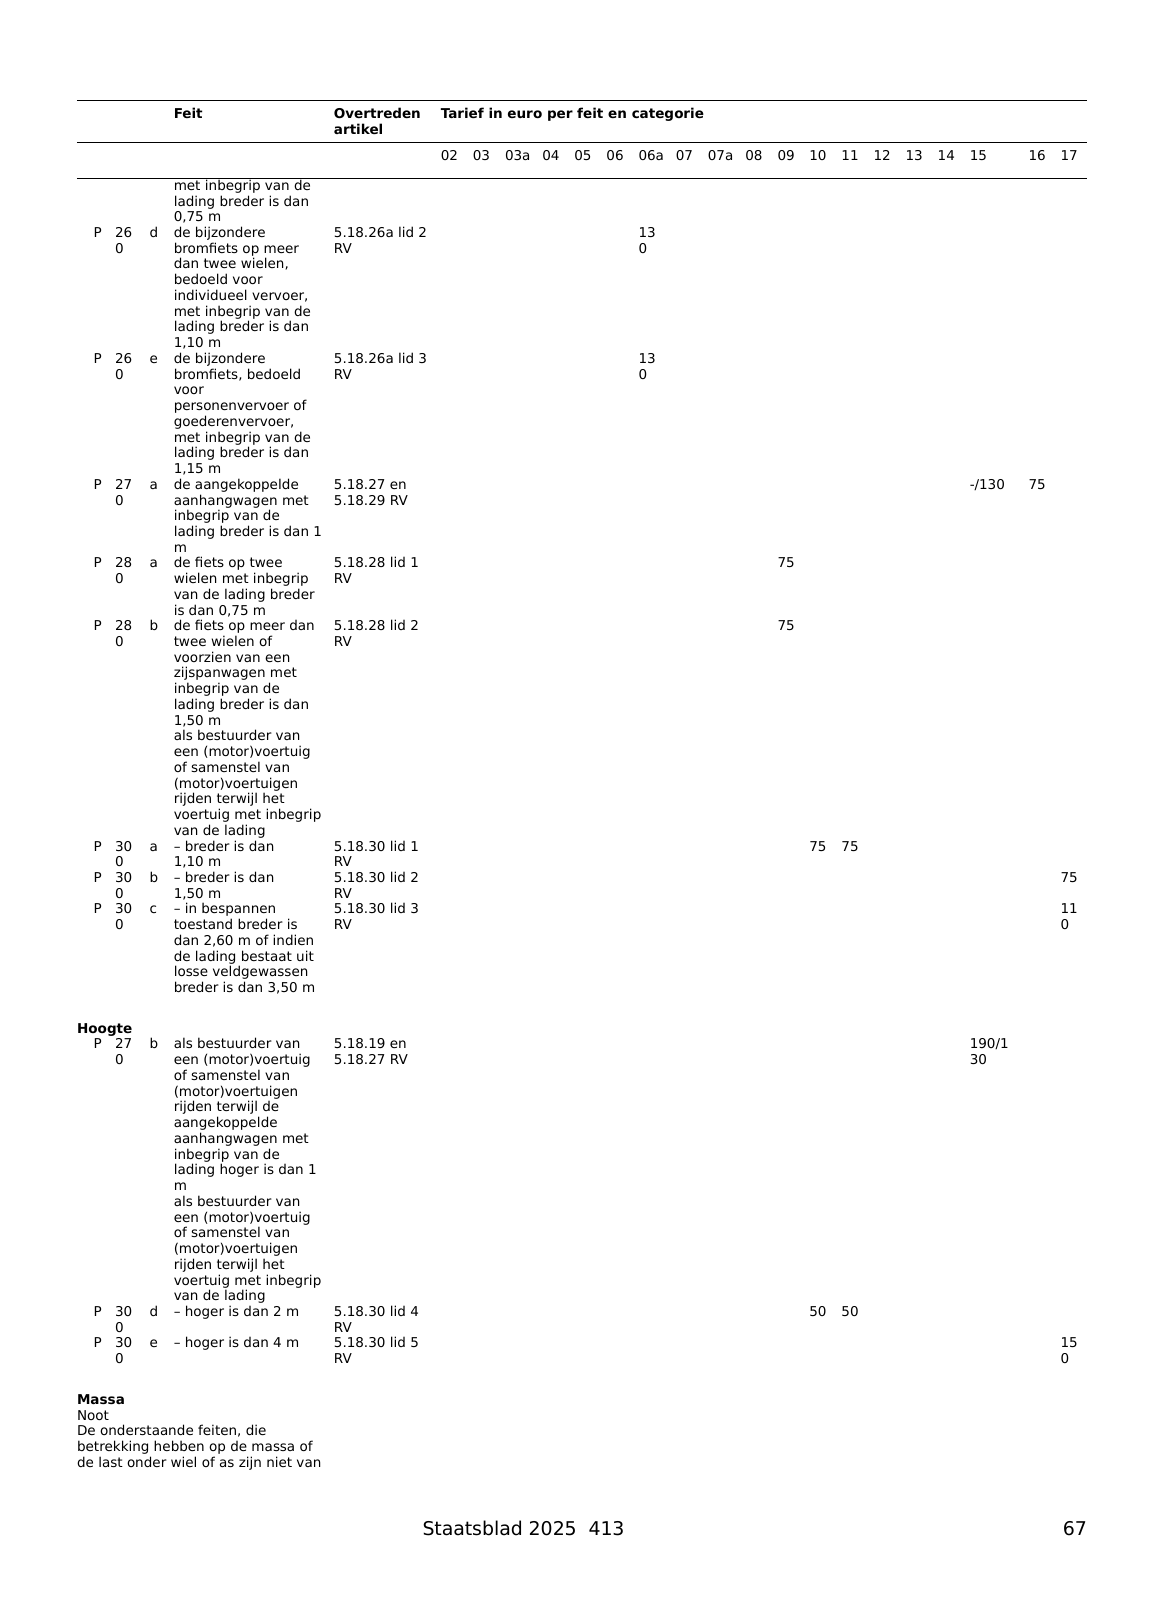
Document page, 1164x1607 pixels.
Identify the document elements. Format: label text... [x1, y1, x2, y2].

table_cell [162, 901, 167, 996]
table_cell [1022, 1423, 1054, 1470]
table_cell 300 [109, 901, 143, 996]
table_cell [835, 901, 867, 996]
table_cell [82, 1194, 87, 1304]
table_cell [162, 1304, 167, 1335]
table_cell [868, 1408, 899, 1423]
table_cell [600, 728, 632, 838]
table_cell [739, 1194, 771, 1304]
table_cell [328, 1392, 434, 1407]
table_cell P [88, 555, 109, 618]
table_cell 05 [568, 143, 600, 178]
table_cell [803, 1335, 835, 1367]
table_cell [868, 1367, 899, 1392]
table_cell [435, 1304, 467, 1335]
table_cell 14 [931, 143, 963, 178]
table_cell [632, 1408, 670, 1423]
table_cell [803, 477, 835, 555]
table_cell 10 [803, 143, 835, 178]
table_cell [499, 901, 536, 996]
table_cell de fiets op twee wielen met inbegrip van de lading breder is dan 0,75 m [168, 555, 328, 618]
table_cell [835, 351, 867, 477]
table_cell [435, 1423, 467, 1470]
table_cell [632, 901, 670, 996]
table_cell [435, 1194, 467, 1304]
table_cell [632, 1194, 670, 1304]
table_cell [702, 1392, 739, 1407]
table_cell 08 [739, 143, 771, 178]
table_cell [536, 351, 568, 477]
table_cell [499, 1335, 536, 1367]
table_cell [702, 1335, 739, 1367]
table_cell [1054, 1423, 1087, 1470]
table_cell [803, 901, 835, 996]
table_cell [899, 1392, 931, 1407]
table_cell [702, 179, 739, 225]
table_cell 50 [803, 1304, 835, 1335]
table_cell [144, 1367, 162, 1392]
table_cell [868, 838, 899, 870]
table_cell P [88, 870, 109, 901]
table_cell [568, 179, 600, 225]
table_cell [868, 477, 899, 555]
table_cell [739, 1335, 771, 1367]
table_cell [899, 728, 931, 838]
table_cell [931, 1036, 963, 1194]
table_cell [600, 477, 632, 555]
table_cell [568, 1408, 600, 1423]
table_cell [568, 1392, 600, 1407]
table_cell [499, 1194, 536, 1304]
table_cell [632, 728, 670, 838]
table_cell [435, 1367, 467, 1392]
table_cell 5.18.30 lid 3 RV [328, 901, 434, 996]
table_cell [600, 1408, 632, 1423]
table_cell [771, 1408, 803, 1423]
table_cell [77, 1367, 82, 1392]
table_cell [536, 1392, 568, 1407]
table_cell [803, 351, 835, 477]
table_cell P [88, 901, 109, 996]
table_header [1054, 101, 1087, 142]
table_cell 03 [467, 143, 499, 178]
table_cell [1022, 1408, 1054, 1423]
table_cell P [88, 838, 109, 870]
table_cell [467, 1367, 499, 1392]
table_cell P [88, 618, 109, 728]
table_cell 270 [109, 477, 143, 555]
table_cell [435, 225, 467, 351]
table_cell 260 [109, 225, 143, 351]
table_cell [771, 1335, 803, 1367]
table_cell [435, 901, 467, 996]
table_cell [702, 1304, 739, 1335]
table_cell [899, 555, 931, 618]
table_cell [964, 1021, 1022, 1036]
table_cell 11 [835, 143, 867, 178]
table_cell [632, 1423, 670, 1470]
table_cell de bijzondere bromfiets, bedoeld voor personenvervoer of goederenvervoer, met inbegrip van de lading breder is dan 1,15 m [168, 351, 328, 477]
table_cell [964, 555, 1022, 618]
table_cell [536, 618, 568, 728]
table_cell [931, 838, 963, 870]
table_cell [868, 1335, 899, 1367]
table_cell [77, 996, 82, 1021]
table_cell [1054, 1367, 1087, 1392]
table_cell [931, 1021, 963, 1036]
table_cell [568, 996, 600, 1021]
table_cell [109, 996, 143, 1021]
table_cell [771, 1036, 803, 1194]
table_cell [931, 728, 963, 838]
table_cell [109, 1194, 143, 1304]
table_cell [739, 225, 771, 351]
table_cell [632, 870, 670, 901]
table_cell [899, 351, 931, 477]
table_cell 12 [868, 143, 899, 178]
table_header [88, 101, 109, 142]
table_header [77, 101, 82, 142]
table_cell [771, 1392, 803, 1407]
table_cell P [88, 1036, 109, 1194]
table_cell [771, 1021, 803, 1036]
table_cell [964, 1367, 1022, 1392]
table_cell als bestuurder van een (motor)voertuig of samenstel van (motor)voertuigen rijden terwijl de aangekoppelde aanhangwagen met inbegrip van de lading hoger is dan 1 m [168, 1036, 328, 1194]
table_cell [670, 1423, 702, 1470]
table_cell [868, 1423, 899, 1470]
table_cell [670, 618, 702, 728]
table_cell [931, 1304, 963, 1335]
table_cell Hoogte [77, 1021, 328, 1036]
table_cell [1054, 1194, 1087, 1304]
table_cell [600, 1304, 632, 1335]
table_cell [467, 838, 499, 870]
table_cell [632, 996, 670, 1021]
table_cell [670, 351, 702, 477]
table_cell [931, 351, 963, 477]
table_cell [670, 179, 702, 225]
table_cell [435, 1036, 467, 1194]
table_cell [899, 1036, 931, 1194]
table_cell [77, 1335, 82, 1367]
table_cell [568, 555, 600, 618]
table_cell [739, 1036, 771, 1194]
table_cell [899, 1367, 931, 1392]
table_cell [168, 1367, 328, 1392]
table_cell a [144, 555, 162, 618]
table_cell [835, 1194, 867, 1304]
table_cell [499, 1036, 536, 1194]
table_cell [88, 996, 109, 1021]
table_cell [435, 351, 467, 477]
table_cell 190/130 [964, 1036, 1022, 1194]
table_cell [632, 1036, 670, 1194]
table_cell [771, 1194, 803, 1304]
table_cell [82, 618, 87, 728]
table_cell [600, 618, 632, 728]
table_cell [568, 1036, 600, 1194]
table_cell [499, 555, 536, 618]
table_cell [1022, 1392, 1054, 1407]
table_cell [835, 1036, 867, 1194]
table_cell [702, 555, 739, 618]
table_cell – hoger is dan 2 m [168, 1304, 328, 1335]
table_cell d [144, 225, 162, 351]
table_cell a [144, 838, 162, 870]
table_cell [1022, 901, 1054, 996]
table_cell [568, 901, 600, 996]
table_cell [632, 1021, 670, 1036]
table_cell [536, 901, 568, 996]
table_cell 280 [109, 555, 143, 618]
table_cell [702, 1194, 739, 1304]
table_cell [702, 1021, 739, 1036]
table_cell [162, 996, 167, 1021]
table_cell [467, 351, 499, 477]
table_cell [964, 1392, 1022, 1407]
table_cell de fiets op meer dan twee wielen of voorzien van een zijspanwagen met inbegrip van de lading breder is dan 1,50 m [168, 618, 328, 728]
table_cell [1054, 996, 1087, 1021]
table_cell [435, 996, 467, 1021]
table_cell [835, 225, 867, 351]
table_cell [600, 1423, 632, 1470]
table_cell [499, 1423, 536, 1470]
table_cell [82, 477, 87, 555]
table_cell [82, 728, 87, 838]
table_cell [702, 870, 739, 901]
table_cell [670, 1392, 702, 1407]
table_cell [739, 618, 771, 728]
table_cell [144, 996, 162, 1021]
table_cell 300 [109, 838, 143, 870]
table_cell 130 [632, 225, 670, 351]
table_cell 02 [435, 143, 467, 178]
table_cell [670, 477, 702, 555]
table_cell [931, 901, 963, 996]
table_cell [568, 477, 600, 555]
table_cell d [144, 1304, 162, 1335]
table_cell [328, 143, 434, 178]
table_cell [739, 555, 771, 618]
table_cell 5.18.28 lid 1 RV [328, 555, 434, 618]
table_cell [162, 1194, 167, 1304]
table_cell [868, 1021, 899, 1036]
table_cell b [144, 618, 162, 728]
table_cell [536, 1036, 568, 1194]
table_cell [499, 1367, 536, 1392]
table_cell [670, 901, 702, 996]
table_cell [1022, 838, 1054, 870]
table_cell [899, 618, 931, 728]
table_cell [1054, 618, 1087, 728]
table_cell [328, 1021, 434, 1036]
table_cell [77, 179, 82, 225]
table_cell [899, 1021, 931, 1036]
table_cell [568, 225, 600, 351]
table_cell [702, 1408, 739, 1423]
table_cell [964, 838, 1022, 870]
table_cell [144, 143, 162, 178]
table_cell [702, 1367, 739, 1392]
table_cell [467, 225, 499, 351]
table_cell [771, 901, 803, 996]
table_cell [467, 901, 499, 996]
table_cell [77, 1036, 82, 1194]
table_cell [803, 1408, 835, 1423]
table_cell [835, 1408, 867, 1423]
table_cell [835, 1021, 867, 1036]
table_cell 13 [899, 143, 931, 178]
table_cell [1022, 1021, 1054, 1036]
table_cell [162, 1335, 167, 1367]
table_cell [931, 870, 963, 901]
table_cell de aangekoppelde aanhangwagen met inbegrip van de lading breder is dan 1 m [168, 477, 328, 555]
table_cell met inbegrip van de lading breder is dan 0,75 m [168, 179, 328, 225]
table_cell [168, 143, 328, 178]
table_cell [835, 1335, 867, 1367]
table_cell [467, 1304, 499, 1335]
table_cell [771, 477, 803, 555]
table_cell [467, 1392, 499, 1407]
table_cell [964, 1335, 1022, 1367]
table_cell [771, 838, 803, 870]
table_cell [1054, 1304, 1087, 1335]
table_cell [467, 618, 499, 728]
table_cell [600, 1036, 632, 1194]
table_cell [536, 1423, 568, 1470]
table_cell [835, 555, 867, 618]
table_cell [964, 901, 1022, 996]
table_cell [771, 728, 803, 838]
table_cell [702, 996, 739, 1021]
table_cell [899, 1423, 931, 1470]
table_cell [109, 179, 143, 225]
table_cell [499, 1392, 536, 1407]
table_cell [568, 838, 600, 870]
table_cell 09 [771, 143, 803, 178]
table_cell e [144, 351, 162, 477]
table_cell 280 [109, 618, 143, 728]
table_cell [739, 1408, 771, 1423]
table_cell -/130 [964, 477, 1022, 555]
table_cell 75 [1054, 870, 1087, 901]
table_cell [739, 179, 771, 225]
table_cell [868, 1036, 899, 1194]
table_cell De onderstaande feiten, die betrekking hebben op de massa of de last onder wiel of as zijn niet van [77, 1423, 328, 1470]
table_cell [467, 1194, 499, 1304]
table_cell [499, 1021, 536, 1036]
table_cell 5.18.30 lid 5 RV [328, 1335, 434, 1367]
table_cell [771, 1304, 803, 1335]
table_cell [499, 1304, 536, 1335]
table_cell [168, 996, 328, 1021]
table_cell P [88, 1304, 109, 1335]
table_cell [739, 870, 771, 901]
table_cell [82, 870, 87, 901]
table_cell [77, 225, 82, 351]
table_cell [632, 179, 670, 225]
table_cell [600, 901, 632, 996]
table_cell [931, 555, 963, 618]
table_cell [803, 1367, 835, 1392]
table_cell [82, 901, 87, 996]
table_cell 5.18.26a lid 3 RV [328, 351, 434, 477]
table_cell [1054, 1021, 1087, 1036]
table_cell [1022, 1304, 1054, 1335]
table_cell 75 [803, 838, 835, 870]
table_cell [435, 1021, 467, 1036]
table_cell [803, 996, 835, 1021]
table_cell [162, 618, 167, 728]
table_cell [835, 179, 867, 225]
table_cell [82, 996, 87, 1021]
table_cell [964, 1408, 1022, 1423]
table_cell [1054, 225, 1087, 351]
table_cell [467, 870, 499, 901]
table_cell 15 [964, 143, 1022, 178]
table_cell [1022, 225, 1054, 351]
table_cell [1022, 351, 1054, 477]
table_cell [771, 1423, 803, 1470]
table_cell [931, 1408, 963, 1423]
table_cell [670, 728, 702, 838]
table_cell [467, 477, 499, 555]
table_cell [771, 996, 803, 1021]
table_cell [536, 225, 568, 351]
table_cell P [88, 351, 109, 477]
table_cell [435, 618, 467, 728]
table_cell als bestuurder van een (motor)voertuig of samenstel van (motor)voertuigen rijden terwijl het voertuig met inbegrip van de lading [168, 1194, 328, 1304]
table_cell [536, 870, 568, 901]
table_cell [144, 1194, 162, 1304]
table_cell [964, 179, 1022, 225]
table_cell [931, 1392, 963, 1407]
table_cell [670, 1304, 702, 1335]
table_cell 300 [109, 870, 143, 901]
table_cell [499, 225, 536, 351]
table_cell [632, 1367, 670, 1392]
table_cell [868, 351, 899, 477]
table_cell [600, 1335, 632, 1367]
table_cell [328, 1423, 434, 1470]
table_cell 04 [536, 143, 568, 178]
table_cell [162, 728, 167, 838]
table_cell [82, 555, 87, 618]
table_cell [77, 870, 82, 901]
table_header Overtreden artikel [328, 101, 434, 142]
table_cell [435, 477, 467, 555]
table_cell [803, 179, 835, 225]
table_cell [931, 1367, 963, 1392]
table_cell – hoger is dan 4 m [168, 1335, 328, 1367]
table_cell [771, 179, 803, 225]
table_cell 5.18.28 lid 2 RV [328, 618, 434, 728]
table_cell [739, 996, 771, 1021]
table_cell [632, 618, 670, 728]
table_cell [670, 1335, 702, 1367]
table_cell [1054, 555, 1087, 618]
table_cell [702, 901, 739, 996]
table_cell [600, 996, 632, 1021]
table_cell [77, 555, 82, 618]
table_cell 110 [1054, 901, 1087, 996]
table_cell [632, 838, 670, 870]
table_cell [435, 728, 467, 838]
table_cell [435, 1408, 467, 1423]
table_cell [670, 1367, 702, 1392]
table_cell [499, 179, 536, 225]
table_cell [803, 225, 835, 351]
table_cell [536, 1335, 568, 1367]
table_cell [600, 555, 632, 618]
table_cell [82, 1304, 87, 1335]
table_cell [1054, 728, 1087, 838]
table_cell [144, 179, 162, 225]
table_cell [1054, 477, 1087, 555]
table_cell [499, 618, 536, 728]
table_cell [868, 1304, 899, 1335]
table_cell [702, 477, 739, 555]
table_header [162, 101, 167, 142]
table_cell [536, 477, 568, 555]
table_cell [835, 728, 867, 838]
table_cell [739, 1423, 771, 1470]
table_cell [868, 1194, 899, 1304]
table_cell [702, 1036, 739, 1194]
table_cell [328, 996, 434, 1021]
table_cell [435, 1392, 467, 1407]
table_cell [77, 618, 82, 728]
table_cell [835, 1423, 867, 1470]
table_cell 270 [109, 1036, 143, 1194]
table_cell [568, 1367, 600, 1392]
table_cell [536, 1304, 568, 1335]
table_cell [632, 1392, 670, 1407]
table_cell [632, 1335, 670, 1367]
table_cell [82, 1036, 87, 1194]
table_cell [632, 1304, 670, 1335]
table_cell 07 [670, 143, 702, 178]
table_header Tarief in euro per feit en categorie [435, 101, 1054, 142]
table_cell [1022, 1194, 1054, 1304]
table_cell [82, 143, 87, 178]
table_cell [931, 1335, 963, 1367]
table_cell – breder is dan 1,10 m [168, 838, 328, 870]
table_cell [803, 1392, 835, 1407]
table_cell [964, 996, 1022, 1021]
table_cell [435, 1335, 467, 1367]
table_cell [88, 143, 109, 178]
table_cell [499, 996, 536, 1021]
table_cell [670, 838, 702, 870]
table_cell [739, 477, 771, 555]
table_cell [803, 1423, 835, 1470]
table_cell [964, 1194, 1022, 1304]
table_cell [771, 351, 803, 477]
table_cell [82, 225, 87, 351]
table_cell [467, 1036, 499, 1194]
table_cell [568, 1335, 600, 1367]
table_cell [162, 225, 167, 351]
table_cell [964, 1423, 1022, 1470]
table_cell [1022, 1036, 1054, 1194]
table_cell [899, 1194, 931, 1304]
table_cell [328, 179, 434, 225]
table_cell [536, 996, 568, 1021]
table_cell [964, 351, 1022, 477]
table_cell [964, 225, 1022, 351]
table_cell – breder is dan 1,50 m [168, 870, 328, 901]
table_cell [868, 179, 899, 225]
table_cell [467, 1408, 499, 1423]
table_cell e [144, 1335, 162, 1367]
table_cell [600, 1367, 632, 1392]
table_cell 5.18.26a lid 2 RV [328, 225, 434, 351]
table_cell [162, 838, 167, 870]
table_cell Noot [77, 1408, 328, 1423]
table_cell [435, 838, 467, 870]
table_cell [899, 477, 931, 555]
table_cell [702, 728, 739, 838]
table_cell [964, 870, 1022, 901]
table_cell [1054, 1036, 1087, 1194]
table_cell [109, 143, 143, 178]
table_cell [899, 1335, 931, 1367]
table_cell [835, 618, 867, 728]
table_cell [702, 1423, 739, 1470]
table_cell [328, 728, 434, 838]
table_cell [600, 838, 632, 870]
table_cell [670, 1021, 702, 1036]
table_cell 5.18.19 en 5.18.27 RV [328, 1036, 434, 1194]
table_cell [328, 1367, 434, 1392]
table_cell [670, 996, 702, 1021]
table_cell [835, 477, 867, 555]
table_cell [600, 1194, 632, 1304]
table_cell [1022, 870, 1054, 901]
table_cell [144, 728, 162, 838]
table_cell [109, 728, 143, 838]
table_cell [467, 1021, 499, 1036]
table_cell [899, 179, 931, 225]
table_cell [964, 618, 1022, 728]
table_cell [77, 477, 82, 555]
table_cell [1022, 728, 1054, 838]
table_cell [899, 1408, 931, 1423]
table_cell [536, 1194, 568, 1304]
table_cell [88, 728, 109, 838]
table_cell 75 [771, 555, 803, 618]
table_cell [600, 870, 632, 901]
table_cell [467, 555, 499, 618]
table_cell [536, 555, 568, 618]
table_cell 03a [499, 143, 536, 178]
table_cell [868, 1392, 899, 1407]
table_cell [868, 870, 899, 901]
table_cell [568, 1304, 600, 1335]
table_cell [803, 1021, 835, 1036]
table_cell [632, 477, 670, 555]
table_cell [868, 996, 899, 1021]
table_cell 130 [632, 351, 670, 477]
table_header Feit [168, 101, 328, 142]
table_cell 300 [109, 1304, 143, 1335]
table_cell [1022, 618, 1054, 728]
table_cell P [88, 1335, 109, 1367]
table_cell [467, 996, 499, 1021]
table_header [144, 101, 162, 142]
table_cell [77, 901, 82, 996]
table_cell [568, 1423, 600, 1470]
table_cell [803, 1194, 835, 1304]
table_cell 75 [771, 618, 803, 728]
table_cell [803, 555, 835, 618]
table_cell [568, 1021, 600, 1036]
table_cell [467, 1423, 499, 1470]
table_cell [1054, 351, 1087, 477]
table_cell [467, 728, 499, 838]
table_cell [162, 1036, 167, 1194]
table_cell [1022, 1335, 1054, 1367]
table_cell [536, 728, 568, 838]
table_cell 260 [109, 351, 143, 477]
table_cell 50 [835, 1304, 867, 1335]
table_header [109, 101, 143, 142]
table_cell [435, 179, 467, 225]
table_cell [702, 618, 739, 728]
table_cell [931, 477, 963, 555]
table_cell [670, 870, 702, 901]
table_cell [868, 901, 899, 996]
table_cell [739, 1367, 771, 1392]
table_cell [1022, 1367, 1054, 1392]
table_cell [803, 618, 835, 728]
table_cell [499, 838, 536, 870]
table_cell [899, 225, 931, 351]
table_cell [899, 901, 931, 996]
table_cell [899, 996, 931, 1021]
table_cell [499, 1408, 536, 1423]
table_cell [109, 1367, 143, 1392]
table_cell [499, 870, 536, 901]
table_cell [568, 1194, 600, 1304]
table_cell [82, 351, 87, 477]
table_cell 06a [632, 143, 670, 178]
table_cell [964, 1304, 1022, 1335]
table_cell [931, 1423, 963, 1470]
table_cell [835, 870, 867, 901]
table_cell [77, 728, 82, 838]
table_cell [931, 996, 963, 1021]
table_header [82, 101, 87, 142]
table_cell 5.18.27 en 5.18.29 RV [328, 477, 434, 555]
table_cell [771, 870, 803, 901]
table_cell [77, 1304, 82, 1335]
table_cell P [88, 225, 109, 351]
table_cell [600, 179, 632, 225]
table_cell [77, 143, 82, 178]
table_cell [77, 351, 82, 477]
table_cell – in bespannen toestand breder is dan 2,60 m of indien de lading bestaat uit losse veldgewassen breder is dan 3,50 m [168, 901, 328, 996]
table_cell [82, 838, 87, 870]
table_cell [670, 1194, 702, 1304]
table_cell 5.18.30 lid 4 RV [328, 1304, 434, 1335]
table_cell [1054, 1408, 1087, 1423]
table_cell [899, 838, 931, 870]
table_cell [499, 351, 536, 477]
table_cell 16 [1022, 143, 1054, 178]
table_cell [162, 555, 167, 618]
table_cell [835, 1367, 867, 1392]
table_cell [88, 179, 109, 225]
table_cell 75 [1022, 477, 1054, 555]
table_cell [632, 555, 670, 618]
table_cell [739, 1304, 771, 1335]
table_cell [499, 728, 536, 838]
table_cell 5.18.30 lid 1 RV [328, 838, 434, 870]
table_cell [162, 870, 167, 901]
table_cell [600, 1392, 632, 1407]
table_cell 5.18.30 lid 2 RV [328, 870, 434, 901]
table_cell [931, 179, 963, 225]
table_cell Massa [77, 1392, 328, 1407]
table_cell [162, 143, 167, 178]
table_cell [1054, 838, 1087, 870]
table_cell [77, 838, 82, 870]
table_cell [568, 351, 600, 477]
table_cell [868, 555, 899, 618]
table_cell [670, 1408, 702, 1423]
table_cell [868, 225, 899, 351]
table_cell [600, 351, 632, 477]
table_cell [435, 870, 467, 901]
table_cell a [144, 477, 162, 555]
table_cell [536, 1021, 568, 1036]
table_cell [739, 838, 771, 870]
table_cell [739, 1021, 771, 1036]
table_cell [670, 225, 702, 351]
table_cell [467, 179, 499, 225]
table_cell [670, 555, 702, 618]
table_cell [931, 225, 963, 351]
table_cell [162, 1367, 167, 1392]
table_cell P [88, 477, 109, 555]
table_cell [868, 618, 899, 728]
table_cell [899, 1304, 931, 1335]
table_cell [88, 1367, 109, 1392]
table_cell [467, 1335, 499, 1367]
table_cell [328, 1408, 434, 1423]
table_cell [835, 1392, 867, 1407]
table_cell [868, 728, 899, 838]
table_cell [931, 618, 963, 728]
table_cell 150 [1054, 1335, 1087, 1367]
table_cell [82, 179, 87, 225]
table_cell [162, 351, 167, 477]
table_cell 17 [1054, 143, 1087, 178]
table_cell [536, 1408, 568, 1423]
table_cell [82, 1335, 87, 1367]
table_cell [739, 901, 771, 996]
table_cell b [144, 870, 162, 901]
table_cell [435, 555, 467, 618]
table_cell [739, 1392, 771, 1407]
table_cell [899, 870, 931, 901]
table_cell [568, 728, 600, 838]
table_cell [835, 996, 867, 1021]
table_cell [77, 1194, 82, 1304]
table_cell [536, 179, 568, 225]
table_cell [1054, 1392, 1087, 1407]
table_cell [1022, 555, 1054, 618]
table_cell [536, 1367, 568, 1392]
table_cell [600, 225, 632, 351]
table_cell b [144, 1036, 162, 1194]
table_cell [739, 351, 771, 477]
table_cell [88, 1194, 109, 1304]
table_cell de bijzondere bromfiets op meer dan twee wielen, bedoeld voor individueel vervoer, met inbegrip van de lading breder is dan 1,10 m [168, 225, 328, 351]
table_cell als bestuurder van een (motor)voertuig of samenstel van (motor)voertuigen rijden terwijl het voertuig met inbegrip van de lading [168, 728, 328, 838]
table_cell 07a [702, 143, 739, 178]
table_cell [739, 728, 771, 838]
table_cell [328, 1194, 434, 1304]
table_cell [600, 1021, 632, 1036]
table_cell [931, 1194, 963, 1304]
table_cell [670, 1036, 702, 1194]
table_cell [702, 838, 739, 870]
table_cell [82, 1367, 87, 1392]
table_cell [162, 179, 167, 225]
table_cell [803, 870, 835, 901]
table_cell 06 [600, 143, 632, 178]
table_cell [162, 477, 167, 555]
table_cell [702, 225, 739, 351]
table_cell [568, 870, 600, 901]
table_cell [1022, 179, 1054, 225]
table_cell [803, 1036, 835, 1194]
table_cell c [144, 901, 162, 996]
table_cell [702, 351, 739, 477]
table_cell [771, 1367, 803, 1392]
table_cell [1022, 996, 1054, 1021]
table_cell [536, 838, 568, 870]
table_cell [803, 728, 835, 838]
table_cell [499, 477, 536, 555]
table_cell [568, 618, 600, 728]
table_cell 300 [109, 1335, 143, 1367]
table_cell [964, 728, 1022, 838]
table_cell 75 [835, 838, 867, 870]
table_cell [1054, 179, 1087, 225]
table_cell [771, 225, 803, 351]
